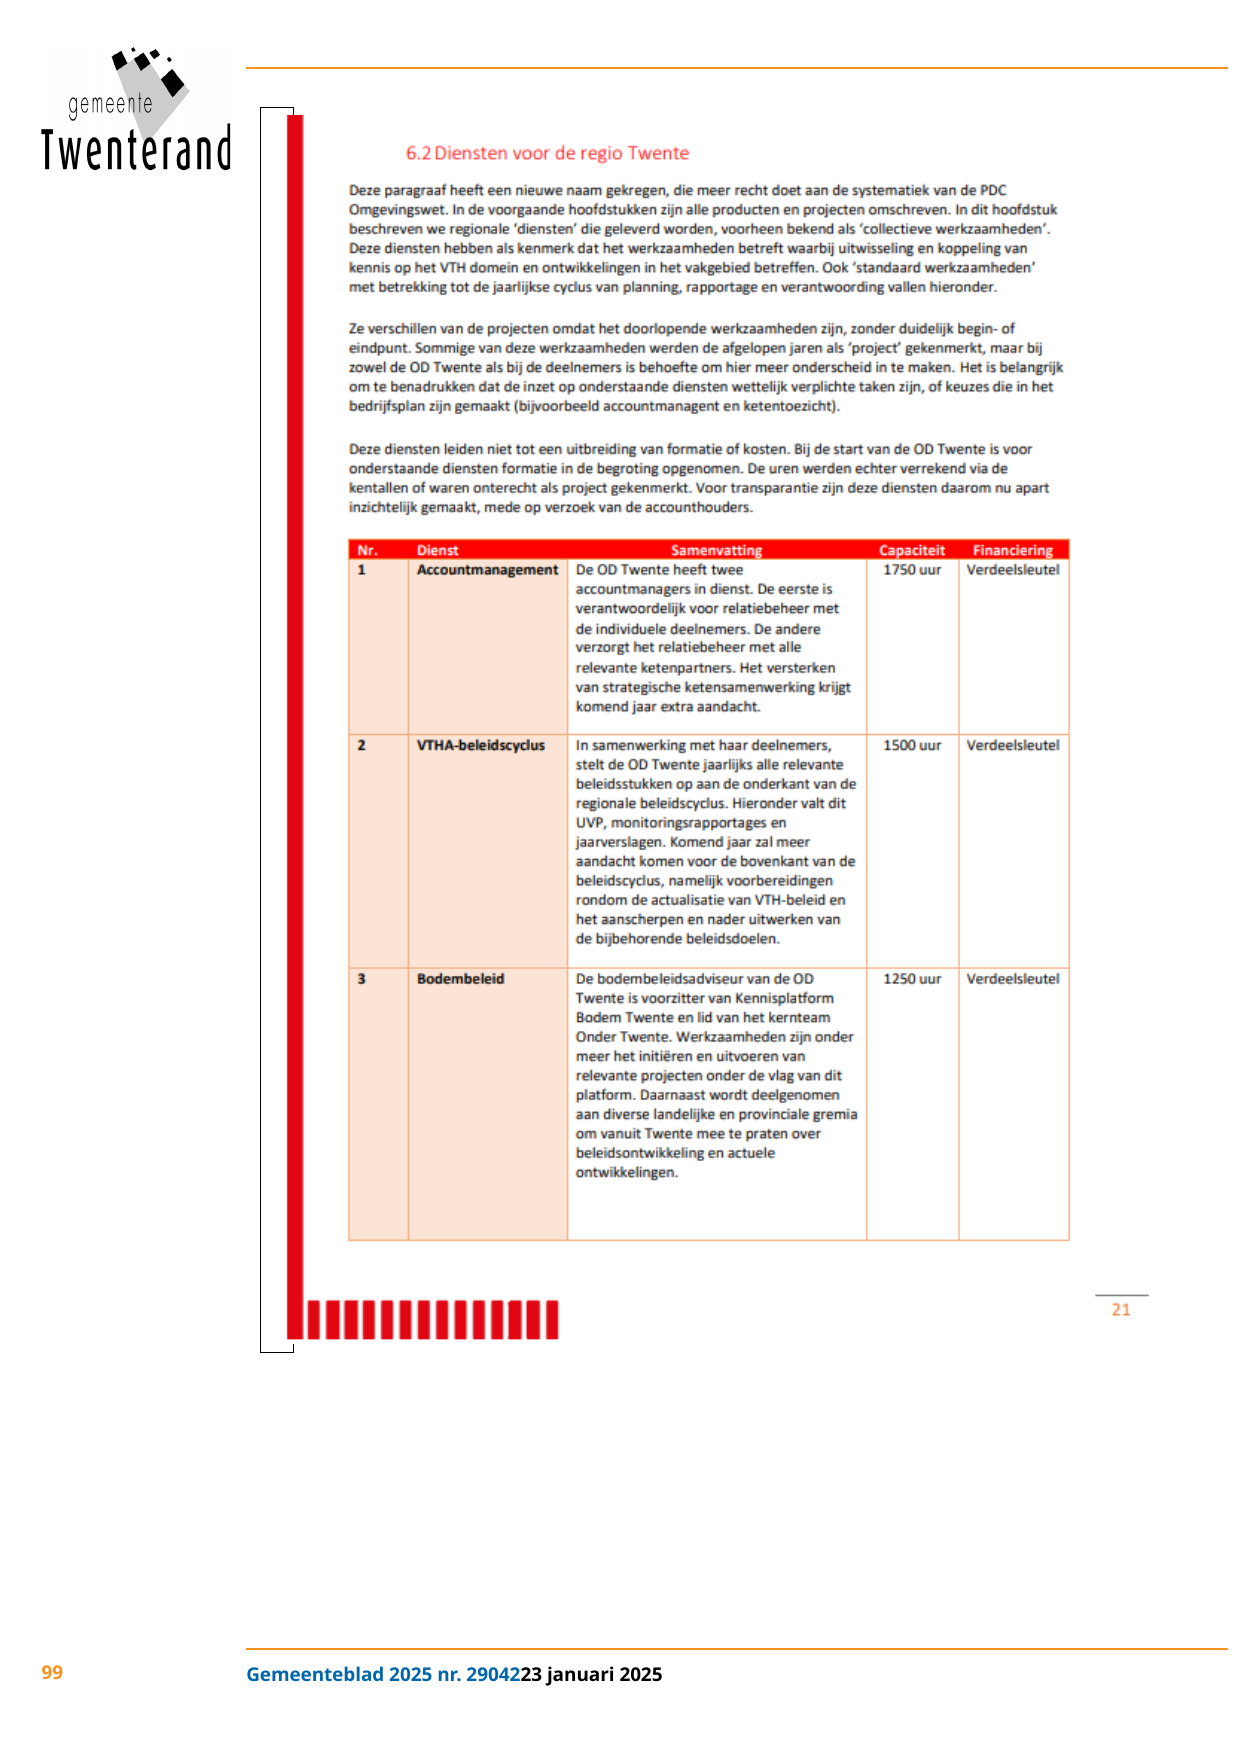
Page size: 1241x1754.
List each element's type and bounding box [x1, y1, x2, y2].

picture [268, 115, 1155, 1344]
picture [41, 47, 231, 172]
